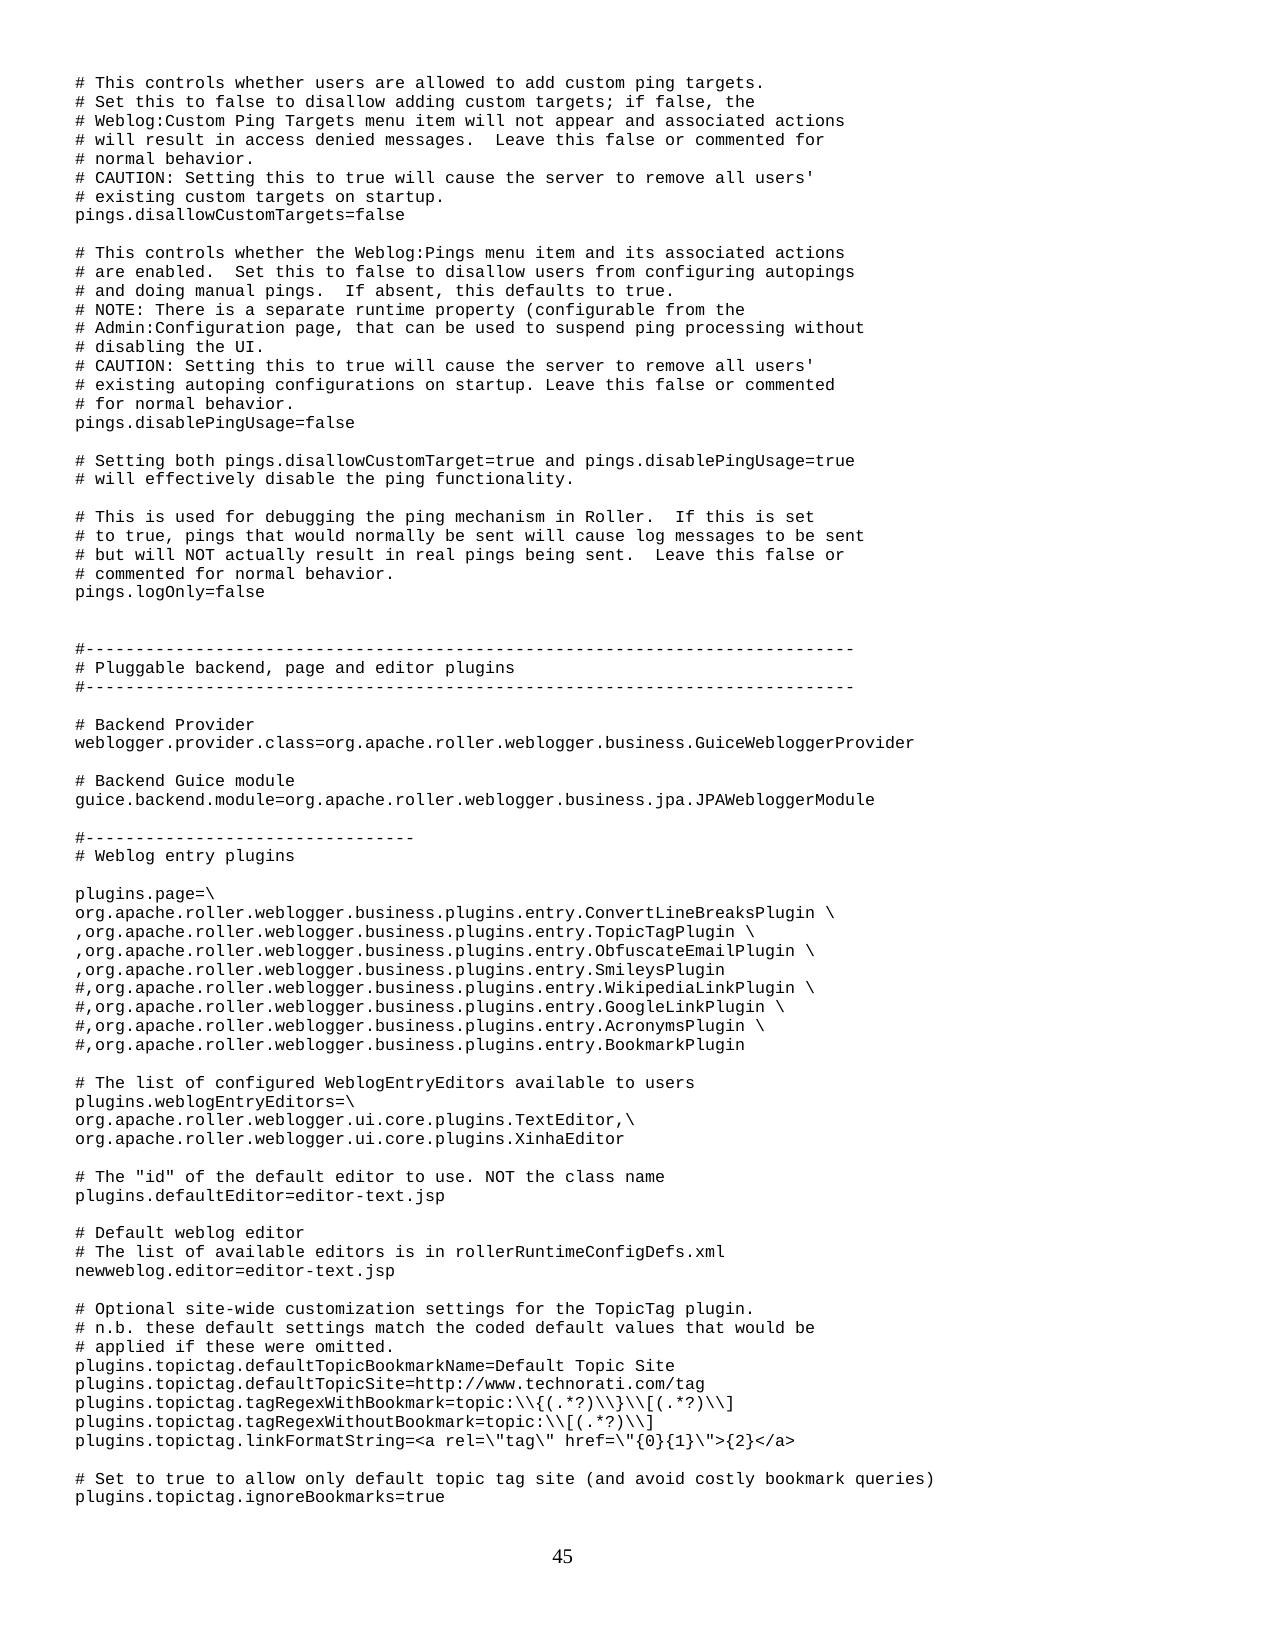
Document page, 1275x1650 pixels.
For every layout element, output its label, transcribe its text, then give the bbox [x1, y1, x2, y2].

text pings.logOnly=false [75, 584, 1200, 603]
text # This controls whether users are allowed to add custom ping targets. [75, 75, 1200, 94]
text weblogger.provider.class=org.apache.roller.weblogger.business.GuiceWebloggerProvider [75, 735, 1200, 754]
text # Default weblog editor [75, 1225, 1200, 1244]
text # for normal behavior. [75, 396, 1200, 414]
text # normal behavior. [75, 150, 1200, 169]
text #--------------------------------- [75, 829, 1200, 848]
text # Admin:Configuration page, that can be used to suspend ping processing without [75, 320, 1200, 339]
text # Pluggable backend, page and editor plugins [75, 659, 1200, 678]
text #,org.apache.roller.weblogger.business.plugins.entry.WikipediaLinkPlugin \ [75, 980, 1200, 999]
text guice.backend.module=org.apache.roller.weblogger.business.jpa.JPAWebloggerModule [75, 791, 1200, 810]
text # Weblog entry plugins [75, 848, 1200, 867]
text plugins.topictag.tagRegexWithoutBookmark=topic:\\[(.*?)\\] [75, 1414, 1200, 1432]
text # The list of configured WeblogEntryEditors available to users [75, 1074, 1200, 1093]
text # Set this to false to disallow adding custom targets; if false, the [75, 94, 1200, 113]
text # Optional site-wide customization settings for the TopicTag plugin. [75, 1301, 1200, 1319]
text plugins.topictag.ignoreBookmarks=true [75, 1489, 1200, 1508]
text ,org.apache.roller.weblogger.business.plugins.entry.ObfuscateEmailPlugin \ [75, 942, 1200, 961]
text # will result in access denied messages. Leave this false or commented for [75, 132, 1200, 150]
text #,org.apache.roller.weblogger.business.plugins.entry.GoogleLinkPlugin \ [75, 999, 1200, 1018]
text newweblog.editor=editor-text.jsp [75, 1263, 1200, 1282]
text pings.disallowCustomTargets=false [75, 207, 1200, 226]
text plugins.page=\ [75, 886, 1200, 904]
text ,org.apache.roller.weblogger.business.plugins.entry.TopicTagPlugin \ [75, 923, 1200, 942]
text pings.disablePingUsage=false [75, 414, 1200, 433]
text # commented for normal behavior. [75, 565, 1200, 584]
text # CAUTION: Setting this to true will cause the server to remove all users' [75, 358, 1200, 377]
text plugins.topictag.linkFormatString=<a rel=\"tag\" href=\"{0}{1}\">{2}</a> [75, 1432, 1200, 1451]
text # to true, pings that would normally be sent will cause log messages to be sent [75, 527, 1200, 546]
text # existing autoping configurations on startup. Leave this false or commented [75, 377, 1200, 396]
text # Weblog:Custom Ping Targets menu item will not appear and associated actions [75, 113, 1200, 132]
text # are enabled. Set this to false to disallow users from configuring autopings [75, 263, 1200, 282]
text # This is used for debugging the ping mechanism in Roller. If this is set [75, 509, 1200, 527]
text #----------------------------------------------------------------------------- [75, 678, 1200, 697]
text # Setting both pings.disallowCustomTarget=true and pings.disablePingUsage=true [75, 452, 1200, 471]
text plugins.weblogEntryEditors=\ [75, 1093, 1200, 1112]
text org.apache.roller.weblogger.business.plugins.entry.ConvertLineBreaksPlugin \ [75, 904, 1200, 923]
text # and doing manual pings. If absent, this defaults to true. [75, 282, 1200, 301]
text # This controls whether the Weblog:Pings menu item and its associated actions [75, 245, 1200, 263]
text plugins.topictag.tagRegexWithBookmark=topic:\\{(.*?)\\}\\[(.*?)\\] [75, 1395, 1200, 1414]
text plugins.topictag.defaultTopicBookmarkName=Default Topic Site [75, 1357, 1200, 1376]
text # applied if these were omitted. [75, 1338, 1200, 1357]
text org.apache.roller.weblogger.ui.core.plugins.XinhaEditor [75, 1131, 1200, 1150]
text #----------------------------------------------------------------------------- [75, 641, 1200, 659]
text # Set to true to allow only default topic tag site (and avoid costly bookmark queries) [75, 1470, 1200, 1489]
text # CAUTION: Setting this to true will cause the server to remove all users' [75, 169, 1200, 188]
text ,org.apache.roller.weblogger.business.plugins.entry.SmileysPlugin [75, 961, 1200, 980]
text # NOTE: There is a separate runtime property (configurable from the [75, 301, 1200, 320]
text # but will NOT actually result in real pings being sent. Leave this false or [75, 546, 1200, 565]
text # n.b. these default settings match the coded default values that would be [75, 1319, 1200, 1338]
text # Backend Provider [75, 716, 1200, 735]
text # existing custom targets on startup. [75, 188, 1200, 207]
text #,org.apache.roller.weblogger.business.plugins.entry.BookmarkPlugin [75, 1037, 1200, 1055]
text org.apache.roller.weblogger.ui.core.plugins.TextEditor,\ [75, 1112, 1200, 1131]
text # will effectively disable the ping functionality. [75, 471, 1200, 490]
text plugins.topictag.defaultTopicSite=http://www.technorati.com/tag [75, 1376, 1200, 1395]
text # Backend Guice module [75, 773, 1200, 791]
text plugins.defaultEditor=editor-text.jsp [75, 1187, 1200, 1206]
text #,org.apache.roller.weblogger.business.plugins.entry.AcronymsPlugin \ [75, 1018, 1200, 1037]
text # disabling the UI. [75, 339, 1200, 358]
text # The "id" of the default editor to use. NOT the class name [75, 1168, 1200, 1187]
text # The list of available editors is in rollerRuntimeConfigDefs.xml [75, 1244, 1200, 1263]
